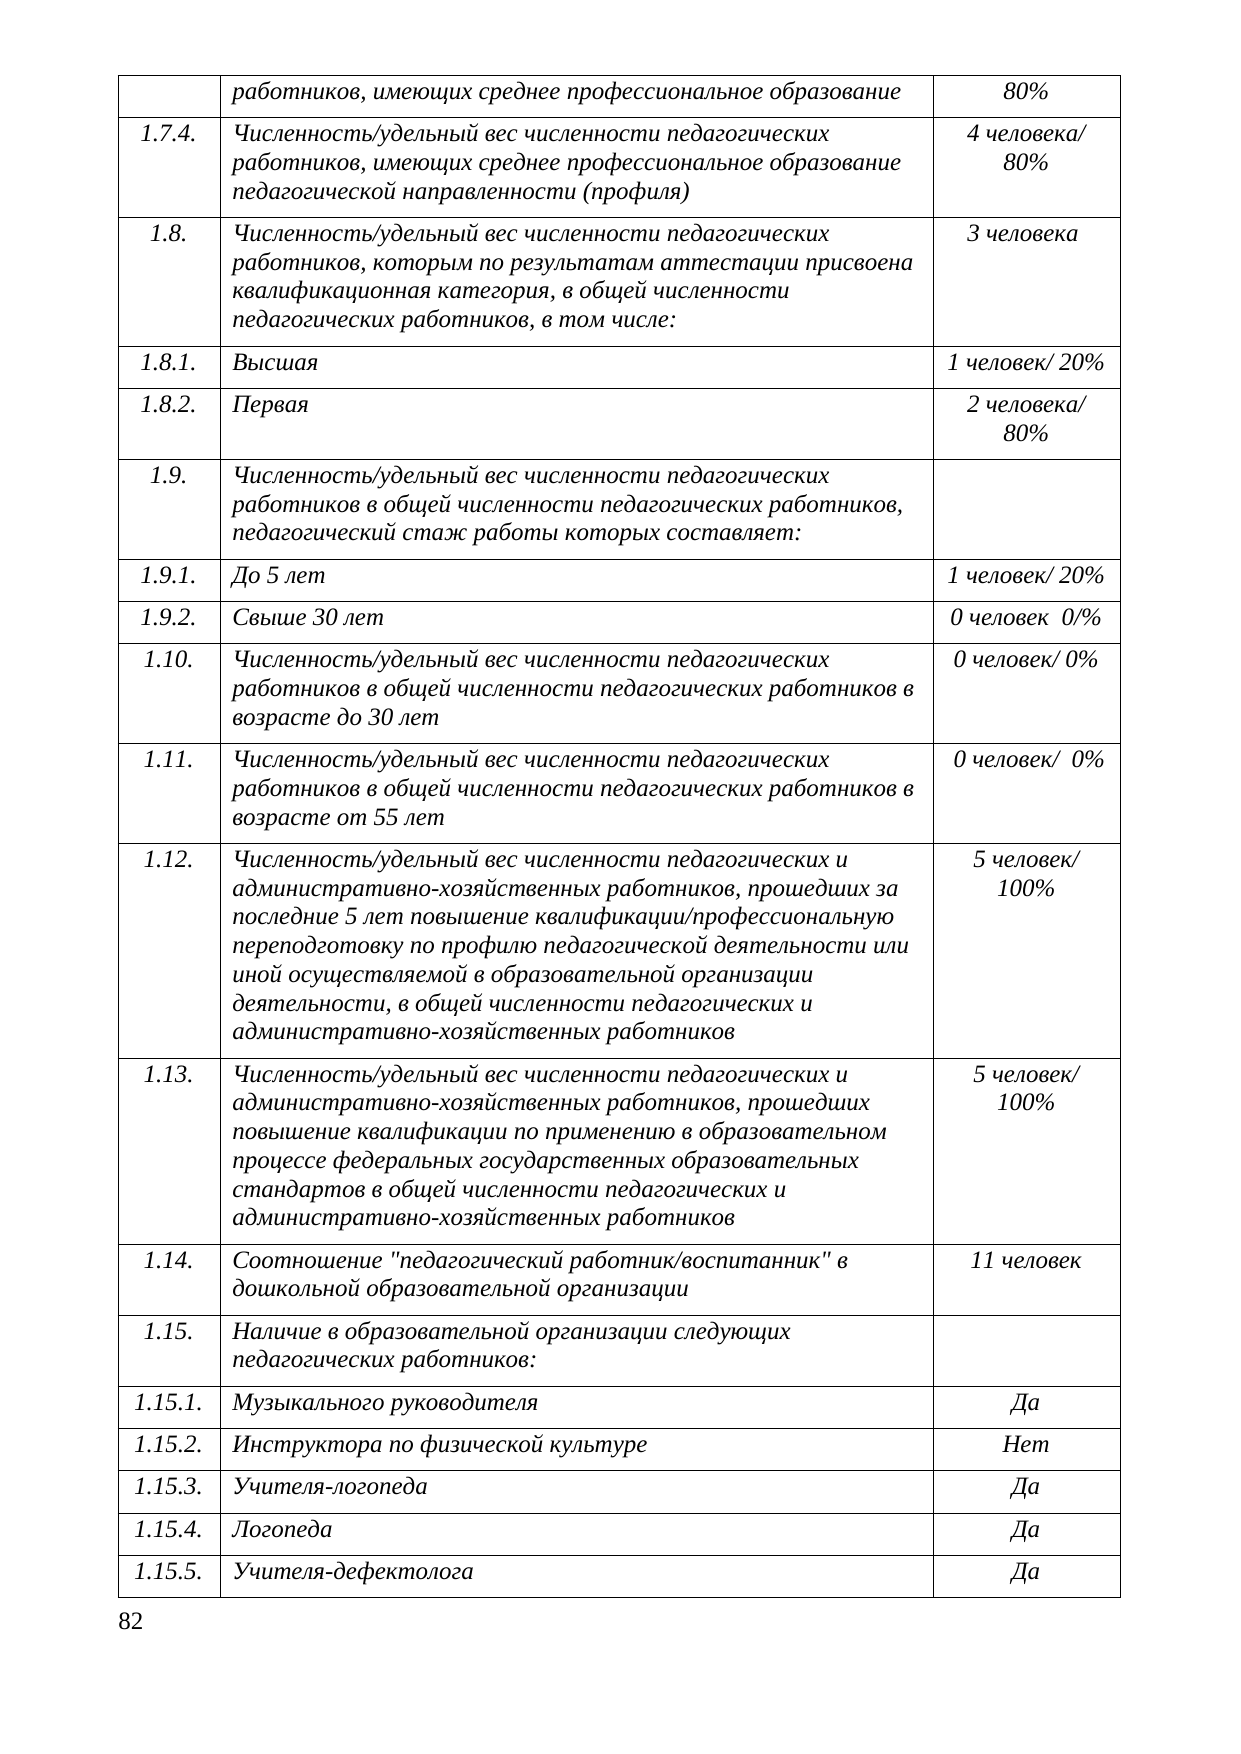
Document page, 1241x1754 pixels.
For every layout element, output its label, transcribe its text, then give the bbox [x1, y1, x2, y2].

table_cell 1.15.5. [119, 1556, 220, 1597]
table_cell Музыкального руководителя [221, 1387, 933, 1428]
table_cell До 5 лет [221, 560, 933, 601]
table_cell 1 человек/ 20% [934, 347, 1120, 388]
table_cell 1.15.2. [119, 1429, 220, 1470]
table_cell 1.8. [119, 218, 220, 346]
table_cell 1.15.4. [119, 1514, 220, 1555]
table_cell Высшая [221, 347, 933, 388]
table_cell Наличие в образовательной организации следующих педагогических работников: [221, 1316, 933, 1386]
table_cell [119, 76, 220, 117]
table_cell Да [934, 1514, 1120, 1555]
table_cell 1.9. [119, 460, 220, 559]
table_cell 1.13. [119, 1059, 220, 1244]
table_cell 0 человек/ 0% [934, 644, 1120, 743]
table_cell 5 человек/ 100% [934, 844, 1120, 1058]
table_cell 1.15. [119, 1316, 220, 1386]
table_cell 1 человек/ 20% [934, 560, 1120, 601]
table_cell 1.8.1. [119, 347, 220, 388]
table_cell Да [934, 1471, 1120, 1513]
table_cell Численность/удельный вес численности педагогических работников в общей численности педагогических работников в возрасте до 30 лет [221, 644, 933, 743]
table_cell 1.8.2. [119, 389, 220, 459]
table_cell 1.15.3. [119, 1471, 220, 1513]
table_cell 11 человек [934, 1245, 1120, 1315]
table_cell 1.12. [119, 844, 220, 1058]
table_cell Численность/удельный вес численности педагогических работников в общей численности педагогических работников, педагогический стаж работы которых составляет: [221, 460, 933, 559]
table_cell 0 человек/ 0% [934, 744, 1120, 843]
table_cell Да [934, 1556, 1120, 1597]
table_cell Первая [221, 389, 933, 459]
table_cell Нет [934, 1429, 1120, 1470]
table_cell 1.9.1. [119, 560, 220, 601]
table_cell 2 человека/ 80% [934, 389, 1120, 459]
table_cell Свыше 30 лет [221, 602, 933, 643]
table_cell 1.15.1. [119, 1387, 220, 1428]
table_cell Численность/удельный вес численности педагогических работников в общей численности педагогических работников в возрасте от 55 лет [221, 744, 933, 843]
table_cell 1.14. [119, 1245, 220, 1315]
table_cell Инструктора по физической культуре [221, 1429, 933, 1470]
table_cell Численность/удельный вес численности педагогических и административно-хозяйственных работников, прошедших повышение квалификации по применению в образовательном процессе федеральных государственных образовательных стандартов в общей численности педагогических и административно-хозяйственных работников [221, 1059, 933, 1244]
table_cell Учителя-дефектолога [221, 1556, 933, 1597]
table_cell 4 человека/ 80% [934, 118, 1120, 217]
table_cell Численность/удельный вес численности педагогических работников, имеющих среднее профессиональное образование педагогической направленности (профиля) [221, 118, 933, 217]
table_cell Численность/удельный вес численности педагогических и административно-хозяйственных работников, прошедших за последние 5 лет повышение квалификации/профессиональную переподготовку по профилю педагогической деятельности или иной осуществляемой в образовательной организации деятельности, в общей численности педагогических и административно-хозяйственных работников [221, 844, 933, 1058]
table_cell [934, 1316, 1120, 1386]
table_cell 1.11. [119, 744, 220, 843]
table_cell Учителя-логопеда [221, 1471, 933, 1513]
table_cell работников, имеющих среднее профессиональное образование [221, 76, 933, 117]
table_cell 80% [934, 76, 1120, 117]
table_cell 1.10. [119, 644, 220, 743]
table_cell Численность/удельный вес численности педагогических работников, которым по результатам аттестации присвоена квалификационная категория, в общей численности педагогических работников, в том числе: [221, 218, 933, 346]
table_cell [934, 460, 1120, 559]
table_cell 5 человек/ 100% [934, 1059, 1120, 1244]
table_cell 3 человека [934, 218, 1120, 346]
table_cell 0 человек 0/% [934, 602, 1120, 643]
table_cell Соотношение "педагогический работник/воспитанник" в дошкольной образовательной организации [221, 1245, 933, 1315]
table_cell 1.7.4. [119, 118, 220, 217]
table_cell 1.9.2. [119, 602, 220, 643]
table_cell Да [934, 1387, 1120, 1428]
table_cell Логопеда [221, 1514, 933, 1555]
